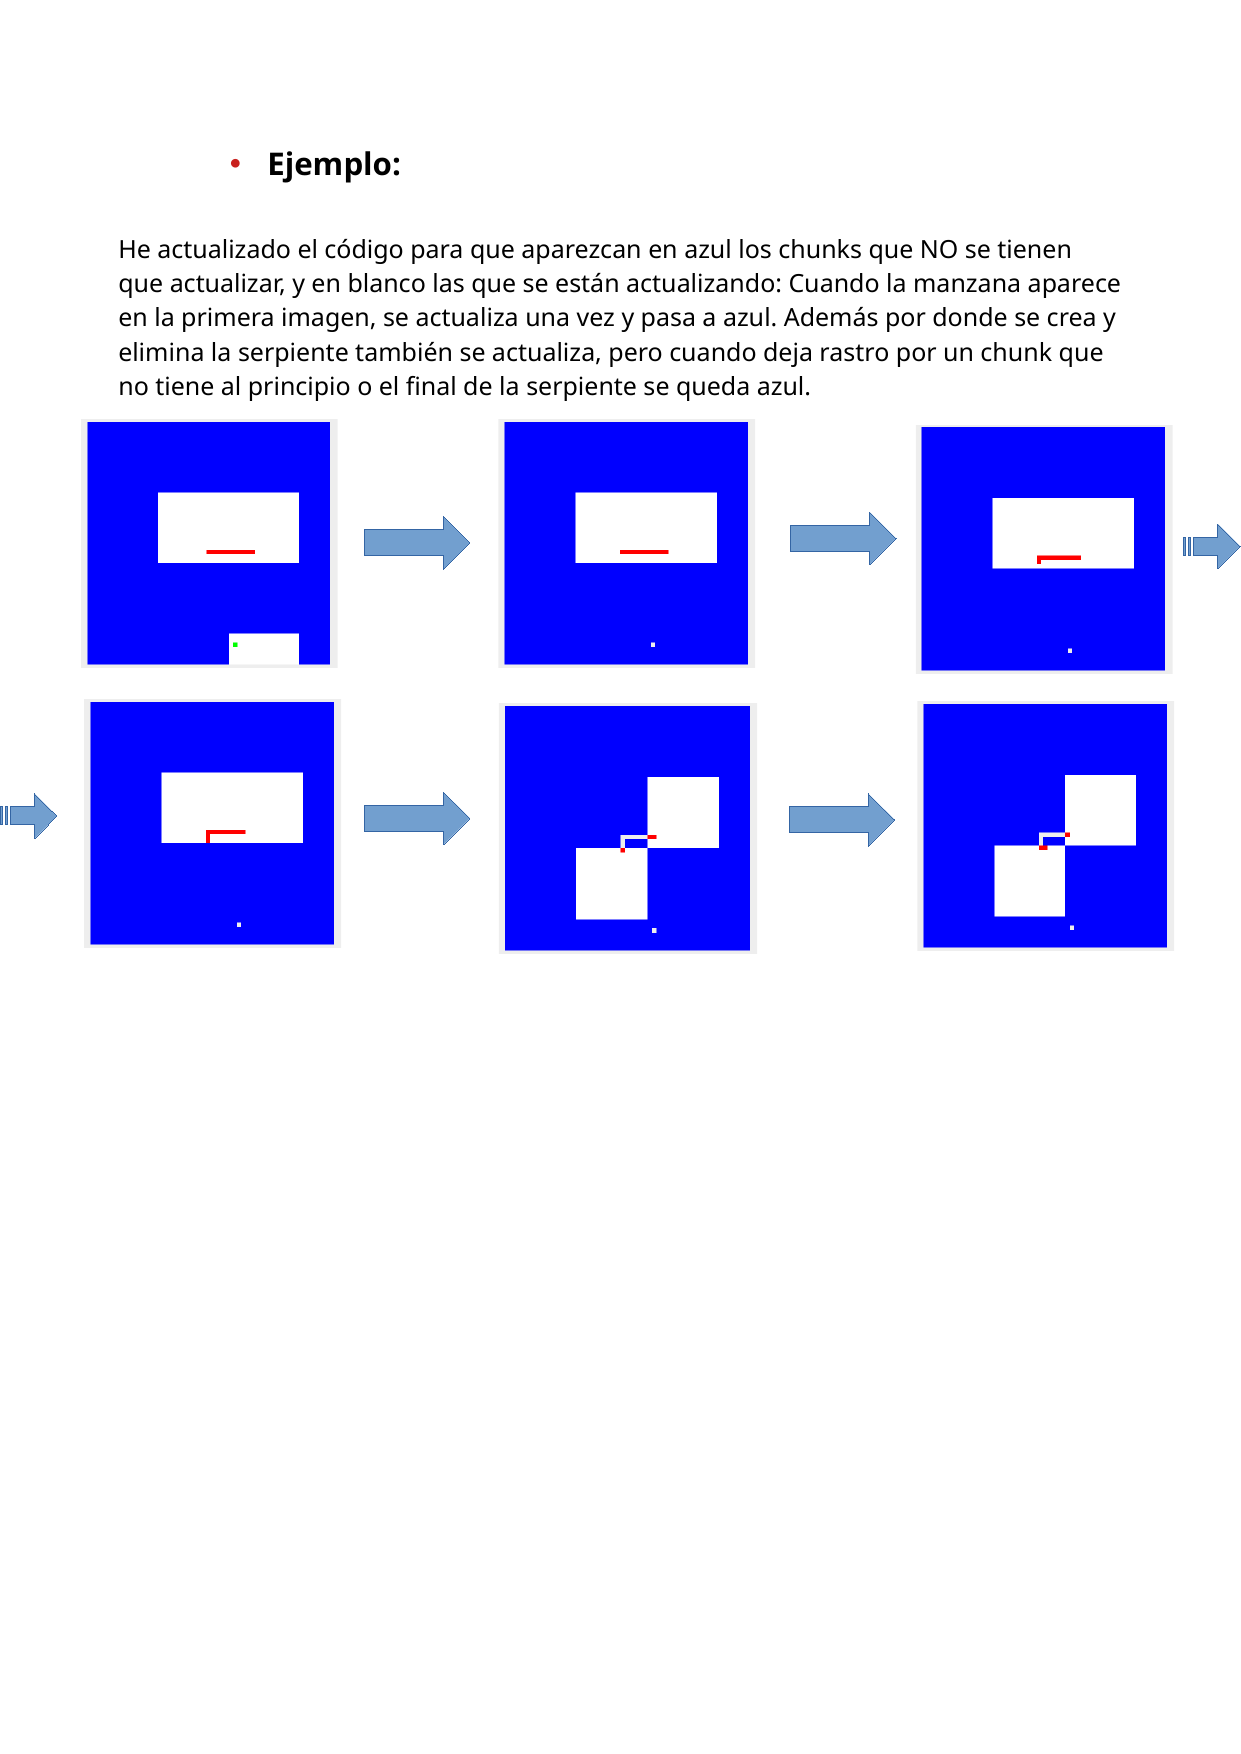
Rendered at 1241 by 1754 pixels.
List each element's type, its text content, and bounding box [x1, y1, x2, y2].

picture [915, 425, 1173, 674]
picture [917, 701, 1175, 951]
list Ejemplo: [229, 142, 1122, 184]
picture [81, 419, 338, 668]
picture [84, 699, 342, 948]
picture [498, 419, 756, 668]
text He actualizado el código para que aparezcan en azul los chunks que NO se tienen que actualizar, y en blanco las que se están actualizando: Cuando la manzana aparece en la primera imagen, se actualiza una vez y pasa a azul. Además por donde se crea y elimina la serpiente también se actualiza, pero cuando deja rastro por un chunk que no tiene al principio o el final de la serpiente se queda azul. [118, 232, 1122, 402]
picture [498, 703, 758, 954]
